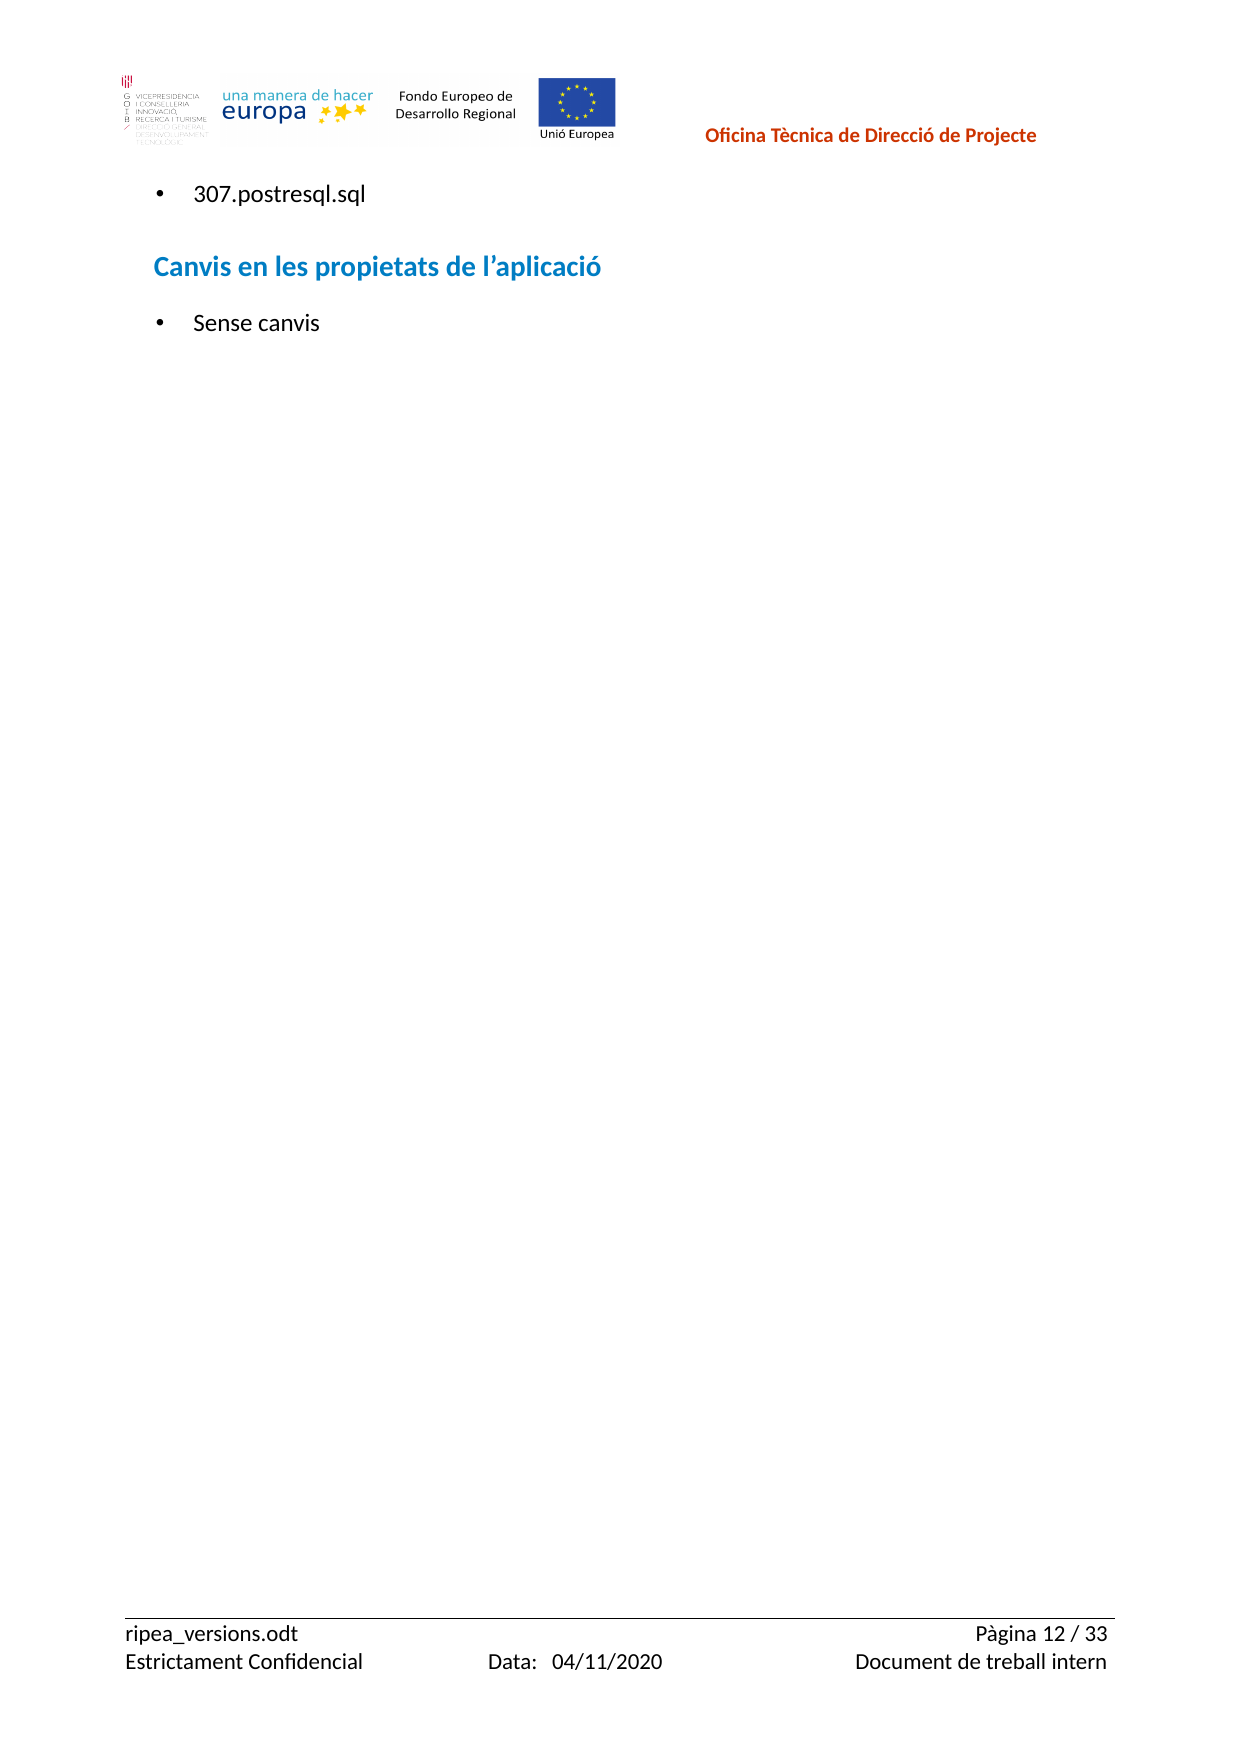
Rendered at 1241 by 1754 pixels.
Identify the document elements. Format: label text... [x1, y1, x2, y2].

list 307.postresql.sql [156, 178, 1122, 208]
picture [118, 73, 213, 147]
subtitle Canvis en les propietats de l’aplicació [153, 248, 1122, 283]
list Sense canvis [156, 307, 1122, 338]
picture [219, 73, 621, 147]
